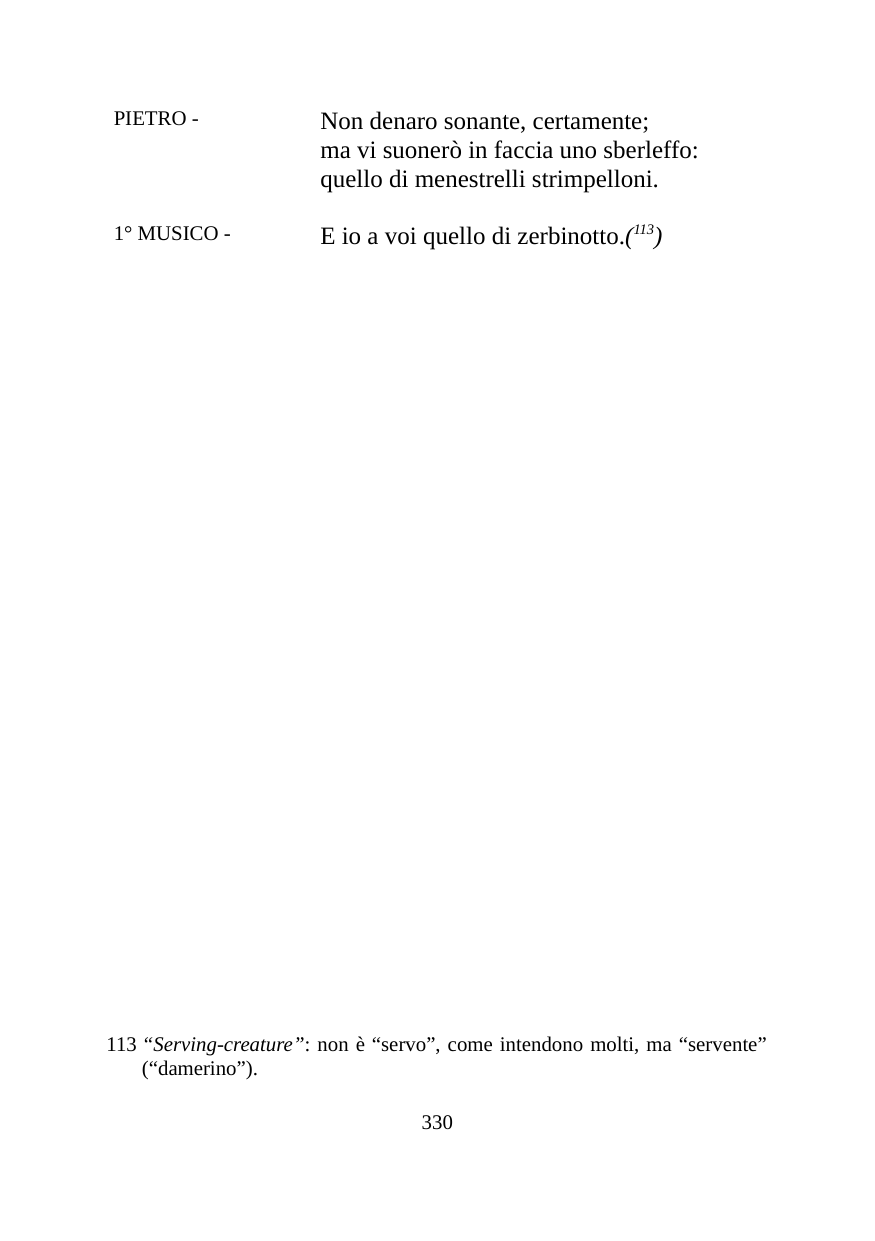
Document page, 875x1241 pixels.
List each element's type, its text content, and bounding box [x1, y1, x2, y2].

table_cell E io a voi quello di zerbinotto.() [313, 221, 768, 279]
table_cell PIETRO - [106, 106, 313, 221]
table_cell 1° MUSICO - [106, 221, 313, 279]
table_cell Non denaro sonante, certamente; ma vi suonerò in faccia uno sberleffo: quello di menestrelli strimpelloni. [313, 106, 768, 221]
